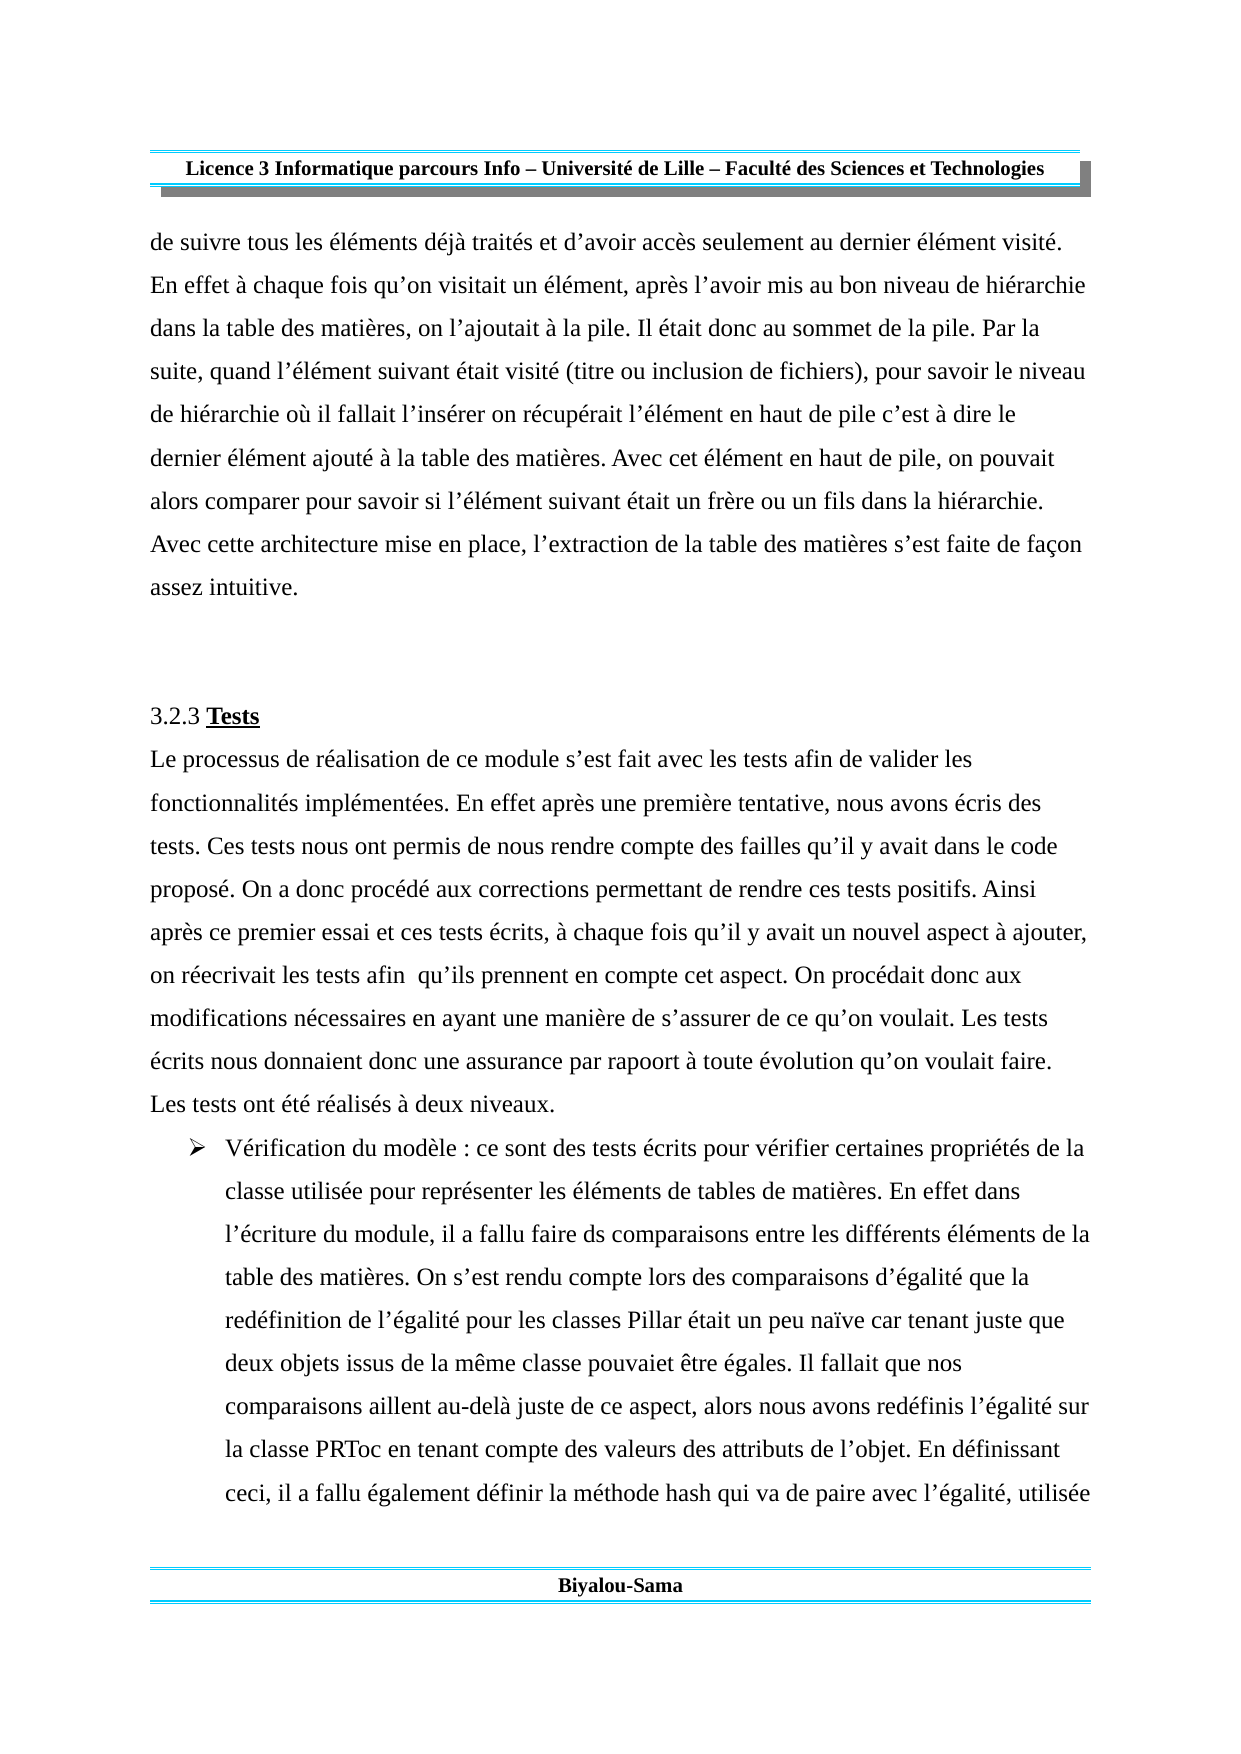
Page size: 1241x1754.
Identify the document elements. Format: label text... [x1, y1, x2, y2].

text Les tests ont été réalisés à deux niveaux. [150, 1089, 1091, 1118]
text de suivre tous les éléments déjà traités et d’avoir accès seulement au dernier élément visité. En effet à chaque fois qu’on visitait un élément, après l’avoir mis au bon niveau de hiérarchie dans la table des matières, on l’ajoutait à la pile. Il était donc au sommet de la pile. Par la suite, quand l’élément suivant était visité (titre ou inclusion de fichiers), pour savoir le niveau de hiérarchie où il fallait l’insérer on récupérait l’élément en haut de pile c’est à dire le dernier élément ajouté à la table des matières. Avec cet élément en haut de pile, on pouvait alors comparer pour savoir si l’élément suivant était un frère ou un fils dans la hiérarchie. [150, 227, 1091, 514]
list Vérification du modèle : ce sont des tests écrits pour vérifier certaines propriétés de la classe utilisée pour représenter les éléments de tables de matières. En effet dans l’écriture du module, il a fallu faire ds comparaisons entre les différents éléments de la table des matières. On s’est rendu compte lors des comparaisons d’égalité que la redéfinition de l’égalité pour les classes Pillar était un peu naïve car tenant juste que deux objets issus de la même classe pouvaiet être égales. Il fallait que nos comparaisons aillent au-delà juste de ce aspect, alors nous avons redéfinis l’égalité sur la classe PRToc en tenant compte des valeurs des attributs de l’objet. En définissant ceci, il a fallu également définir la méthode hash qui va de paire avec l’égalité, utilisée [187, 1133, 1091, 1506]
text Avec cette architecture mise en place, l’extraction de la table des matières s’est faite de façon assez intuitive. [150, 529, 1091, 601]
text 3.2.3 Tests [150, 701, 1091, 730]
text Le processus de réalisation de ce module s’est fait avec les tests afin de valider les fonctionnalités implémentées. En effet après une première tentative, nous avons écris des tests. Ces tests nous ont permis de nous rendre compte des failles qu’il y avait dans le code proposé. On a donc procédé aux corrections permettant de rendre ces tests positifs. Ainsi après ce premier essai et ces tests écrits, à chaque fois qu’il y avait un nouvel aspect à ajouter, on réecrivait les tests afin qu’ils prennent en compte cet aspect. On procédait donc aux modifications nécessaires en ayant une manière de s’assurer de ce qu’on voulait. Les tests écrits nous donnaient donc une assurance par rapoort à toute évolution qu’on voulait faire. [150, 744, 1091, 1075]
